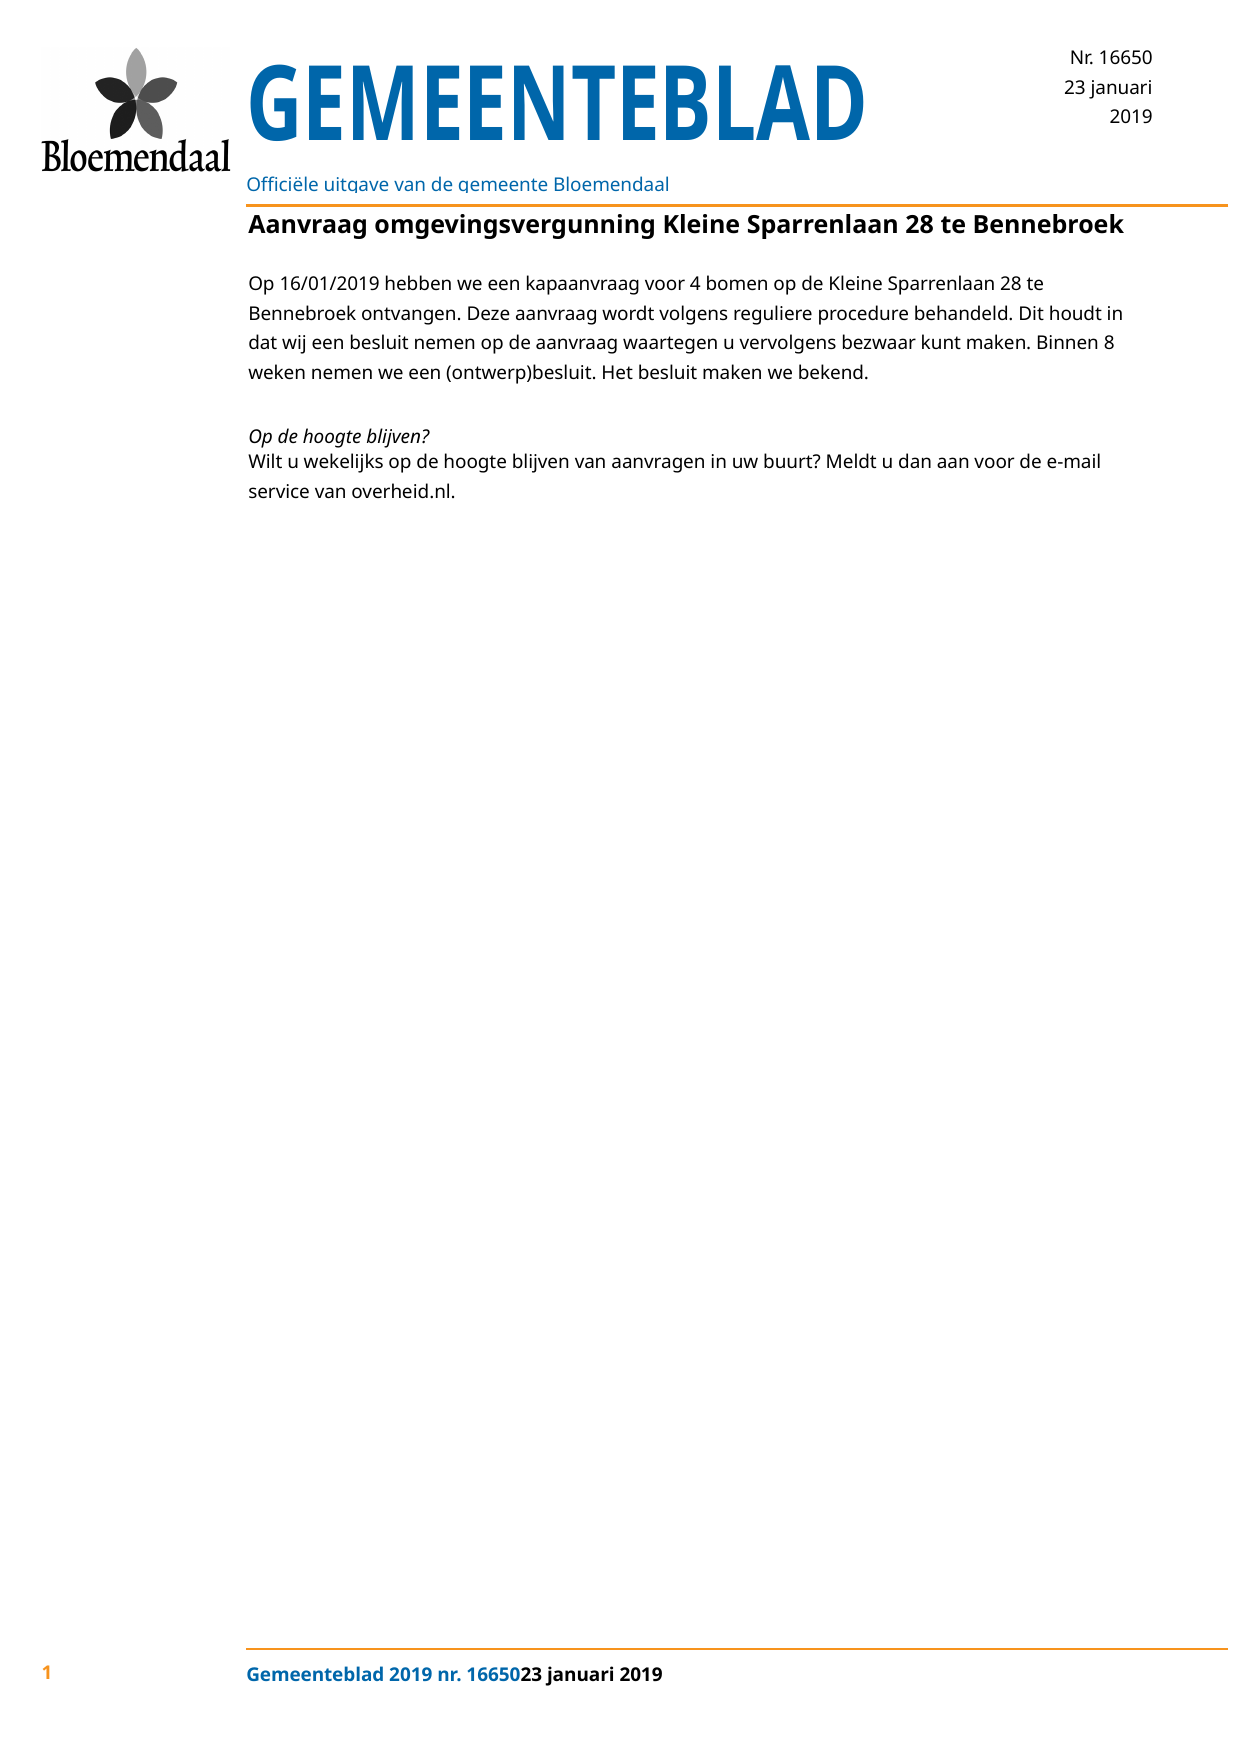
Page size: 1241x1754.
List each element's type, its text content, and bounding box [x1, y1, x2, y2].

text Wilt u wekelijks op de hoogte blijven van aanvragen in uw buurt? Meldt u dan aan voor de e-mail service van overheid.nl. [248, 449, 1152, 504]
picture [41, 47, 231, 172]
text Aanvraag omgevingsvergunning Kleine Sparrenlaan 28 te Bennebroek [248, 207, 1152, 241]
text Op 16/01/2019 hebben we een kapaanvraag voor 4 bomen op de Kleine Sparrenlaan 28 te Bennebroek ontvangen. Deze aanvraag wordt volgens reguliere procedure behandeld. Dit houdt in dat wij een besluit nemen op de aanvraag waartegen u vervolgens bezwaar kunt maken. Binnen 8 weken nemen we een (ontwerp)besluit. Het besluit maken we bekend. [248, 270, 1152, 385]
text Op de hoogte blijven? [248, 423, 1152, 449]
